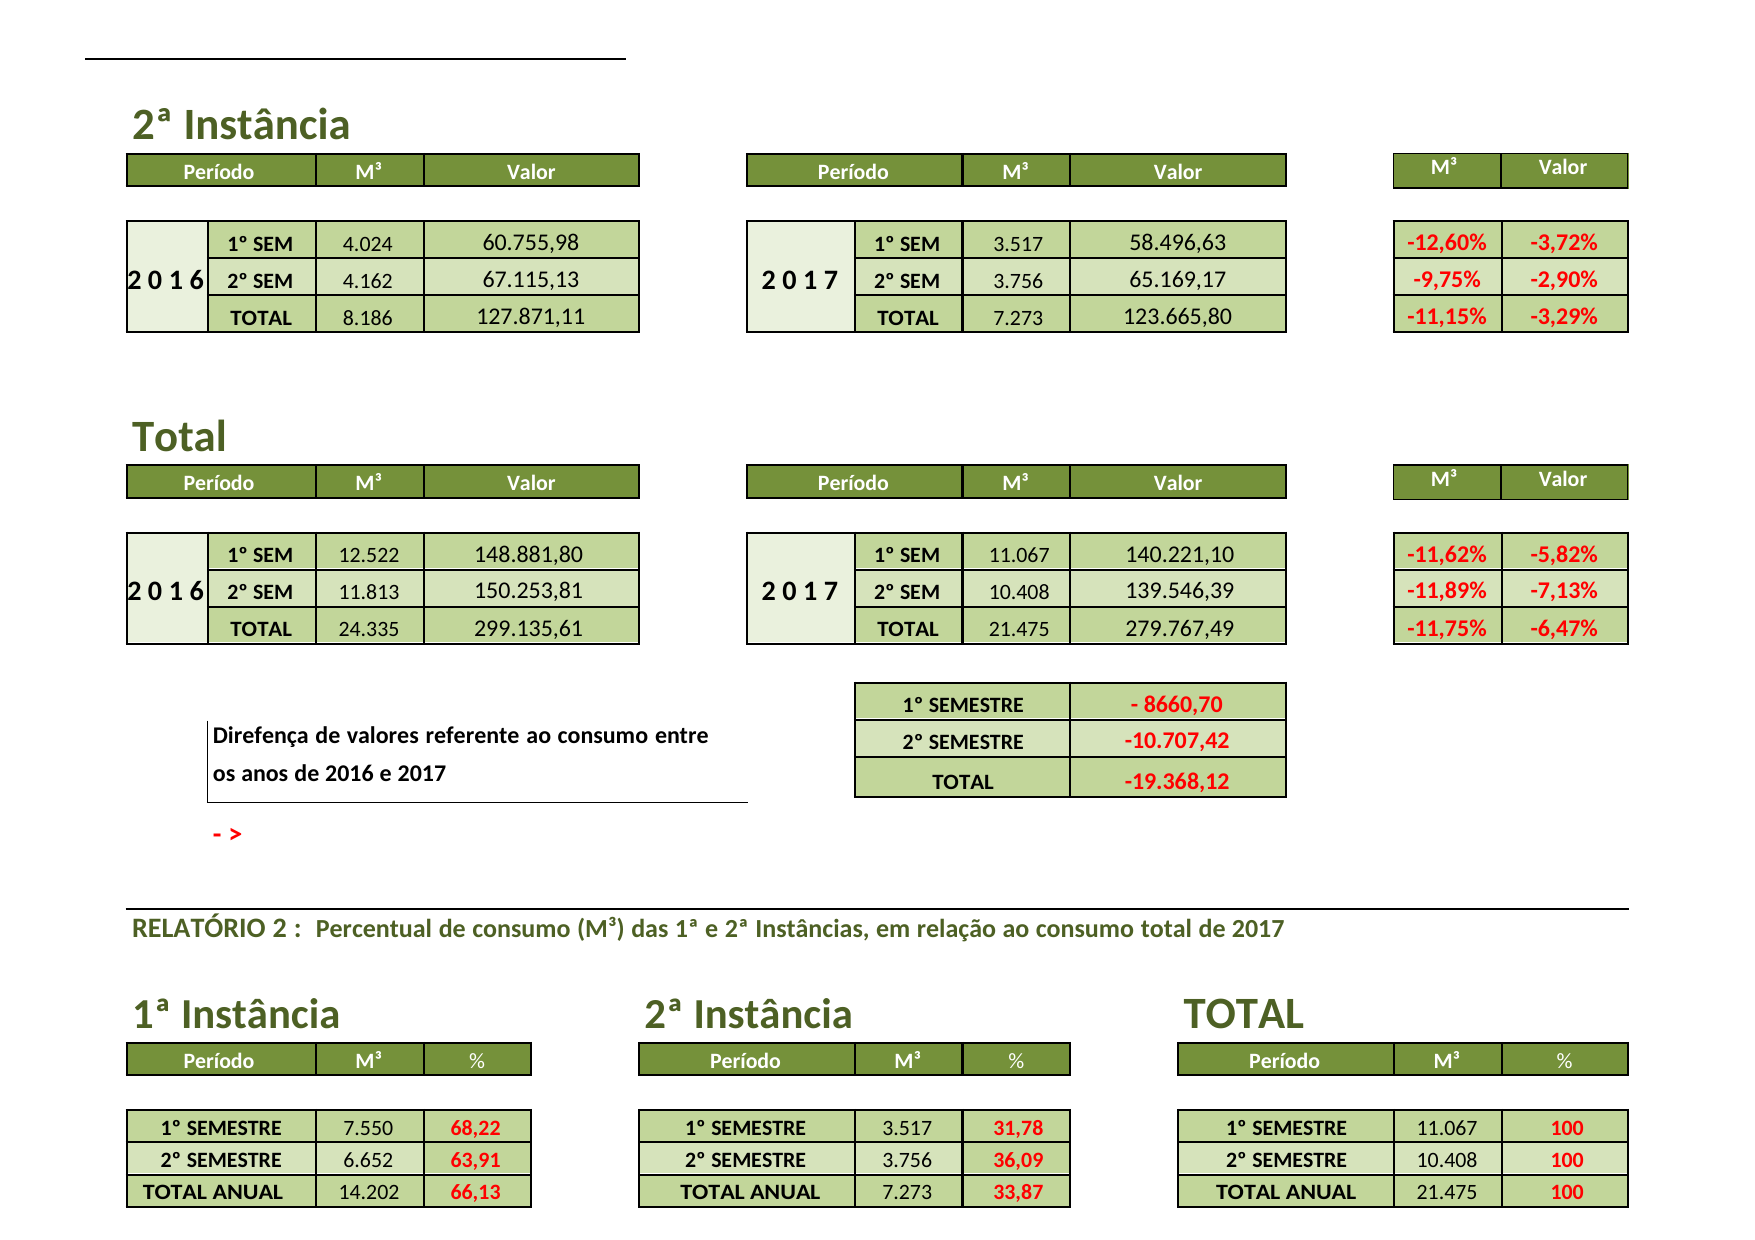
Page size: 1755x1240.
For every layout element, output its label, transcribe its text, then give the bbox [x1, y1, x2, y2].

table_cell 139.546,39 [1071, 571, 1285, 606]
table_cell 10.408 [964, 571, 1069, 606]
table_cell -6,47% [1503, 608, 1627, 642]
table_header 1º SEM [209, 222, 315, 257]
table_header 3.517 [964, 222, 1069, 257]
subtitle [126, 1109, 533, 1213]
table_cell TOTAL ANUAL [640, 1176, 854, 1206]
table_cell 3.756 [964, 259, 1069, 294]
text [746, 645, 1287, 650]
table_cell 2º SEM [856, 571, 961, 606]
table_cell 7.273 [964, 296, 1069, 331]
table_cell 2º SEMESTRE [128, 1143, 315, 1173]
table_header -3,72% [1503, 222, 1627, 257]
table_cell 21.475 [1395, 1176, 1501, 1206]
table_cell 2º SEM [209, 571, 315, 606]
table_cell -11,89% [1395, 571, 1501, 606]
table_cell 11.813 [317, 571, 423, 606]
table_header Período [1179, 1044, 1393, 1074]
table_header 2 0 1 7 [748, 534, 854, 642]
table_header 100 [1503, 1111, 1627, 1141]
table_cell -2,90% [1503, 259, 1627, 294]
text Total [132, 407, 1671, 462]
table_header M³ [317, 155, 423, 185]
table_header M³ [1395, 1044, 1501, 1074]
table_header M³ [856, 1044, 961, 1074]
table_cell 100 [1503, 1143, 1627, 1173]
table_header Valor [425, 155, 638, 185]
table_header 4.024 [317, 222, 423, 257]
table_cell 33,87 [964, 1176, 1069, 1206]
table_cell -10.707,42 [1071, 721, 1285, 756]
text [854, 798, 1287, 803]
table_cell -11,15% [1395, 296, 1501, 331]
table_header 140.221,10 [1071, 534, 1285, 568]
table_cell 100 [1503, 1176, 1627, 1206]
table_cell TOTAL [856, 608, 961, 642]
table_header -12,60% [1395, 222, 1501, 257]
text [126, 645, 640, 650]
table_header 148.881,80 [425, 534, 638, 568]
table_header 1º SEMESTRE [1179, 1111, 1393, 1141]
table_header Período [128, 466, 315, 497]
table_cell 10.408 [1395, 1143, 1501, 1173]
subtitle 2ª Instância [132, 96, 1671, 151]
text [1393, 645, 1629, 650]
table_header 12.522 [317, 534, 423, 568]
table_cell TOTAL [209, 608, 315, 642]
table_header % [1503, 1044, 1627, 1074]
table_header M³ [964, 466, 1069, 497]
table_cell 21.475 [964, 608, 1069, 642]
table_cell -3,29% [1503, 296, 1627, 331]
table_header 1º SEMESTRE [640, 1111, 854, 1141]
table_header 2 0 1 6 [128, 222, 207, 331]
table_header M³ [317, 1044, 423, 1074]
table_cell 2º SEMESTRE [1179, 1143, 1393, 1173]
table_header 2 0 1 7 [748, 222, 854, 331]
subtitle [1177, 1208, 1629, 1213]
table_header Valor [1071, 466, 1285, 497]
table_cell -11,75% [1395, 608, 1501, 642]
table_cell 299.135,61 [425, 608, 638, 642]
table_cell TOTAL [856, 758, 1069, 796]
table_cell 127.871,11 [425, 296, 638, 331]
table_header 1º SEM [856, 534, 961, 568]
table_header 11.067 [964, 534, 1069, 568]
table_cell 67.115,13 [425, 259, 638, 294]
table_cell 4.162 [317, 259, 423, 294]
table_header 1º SEM [209, 534, 315, 568]
table_header Valor [1071, 155, 1285, 185]
table_header Período [128, 155, 315, 185]
table_cell -19.368,12 [1071, 758, 1285, 796]
table_cell 24.335 [317, 608, 423, 642]
subtitle [638, 1109, 1072, 1213]
table_header 3.517 [856, 1111, 961, 1141]
table_header 1º SEMESTRE [128, 1111, 315, 1141]
table_header Período [128, 1044, 315, 1074]
table_cell 63,91 [425, 1143, 530, 1173]
table_cell 2º SEM [209, 259, 315, 294]
table_cell 3.756 [856, 1143, 961, 1173]
table_header -5,82% [1503, 534, 1627, 568]
table_header 1º SEMESTRE [856, 684, 1069, 718]
table_header 60.755,98 [425, 222, 638, 257]
table_header 68,22 [425, 1111, 530, 1141]
table_header Período [640, 1044, 854, 1074]
table_header Período [748, 155, 961, 185]
table_cell 8.186 [317, 296, 423, 331]
table_header % [425, 1044, 530, 1074]
table_header - 8660,70 [1071, 684, 1285, 718]
table_cell 279.767,49 [1071, 608, 1285, 642]
table_header 2 0 1 6 [128, 534, 207, 642]
table_cell 2º SEM [856, 259, 961, 294]
table_header 11.067 [1395, 1111, 1501, 1141]
table_header M³ [964, 155, 1069, 185]
table_header Valor [425, 466, 638, 497]
table_header Período [748, 466, 961, 497]
table_cell TOTAL ANUAL [1179, 1176, 1393, 1206]
table_cell TOTAL [209, 296, 315, 331]
table_header M³ [317, 466, 423, 497]
table_header 58.496,63 [1071, 222, 1285, 257]
table_cell 2º SEMESTRE [640, 1143, 854, 1173]
subtitle [126, 333, 640, 339]
table_cell 6.652 [317, 1143, 423, 1173]
table_cell TOTAL ANUAL [128, 1176, 315, 1206]
text RELATÓRIO 2 : Percentual de consumo (M³) das 1ª e 2ª Instâncias, em relação ao consumo total de 2017 [132, 909, 1671, 944]
table_cell TOTAL [856, 296, 961, 331]
table_cell 150.253,81 [425, 571, 638, 606]
subtitle [746, 333, 1287, 339]
subtitle [1393, 333, 1629, 339]
table_cell 36,09 [964, 1143, 1069, 1173]
table_cell 14.202 [317, 1176, 423, 1206]
table_header 31,78 [964, 1111, 1069, 1141]
table_cell -7,13% [1503, 571, 1627, 606]
subtitle 1ª Instância 2ª Instância TOTAL [132, 985, 1671, 1040]
table_cell 66,13 [425, 1176, 530, 1206]
table_cell 65.169,17 [1071, 259, 1285, 294]
table_header 7.550 [317, 1111, 423, 1141]
table_header -11,62% [1395, 534, 1501, 568]
table_cell 2º SEMESTRE [856, 721, 1069, 756]
table_cell 7.273 [856, 1176, 961, 1206]
table_cell 123.665,80 [1071, 296, 1285, 331]
table_header 1º SEM [856, 222, 961, 257]
table_header % [964, 1044, 1069, 1074]
table_cell -9,75% [1395, 259, 1501, 294]
